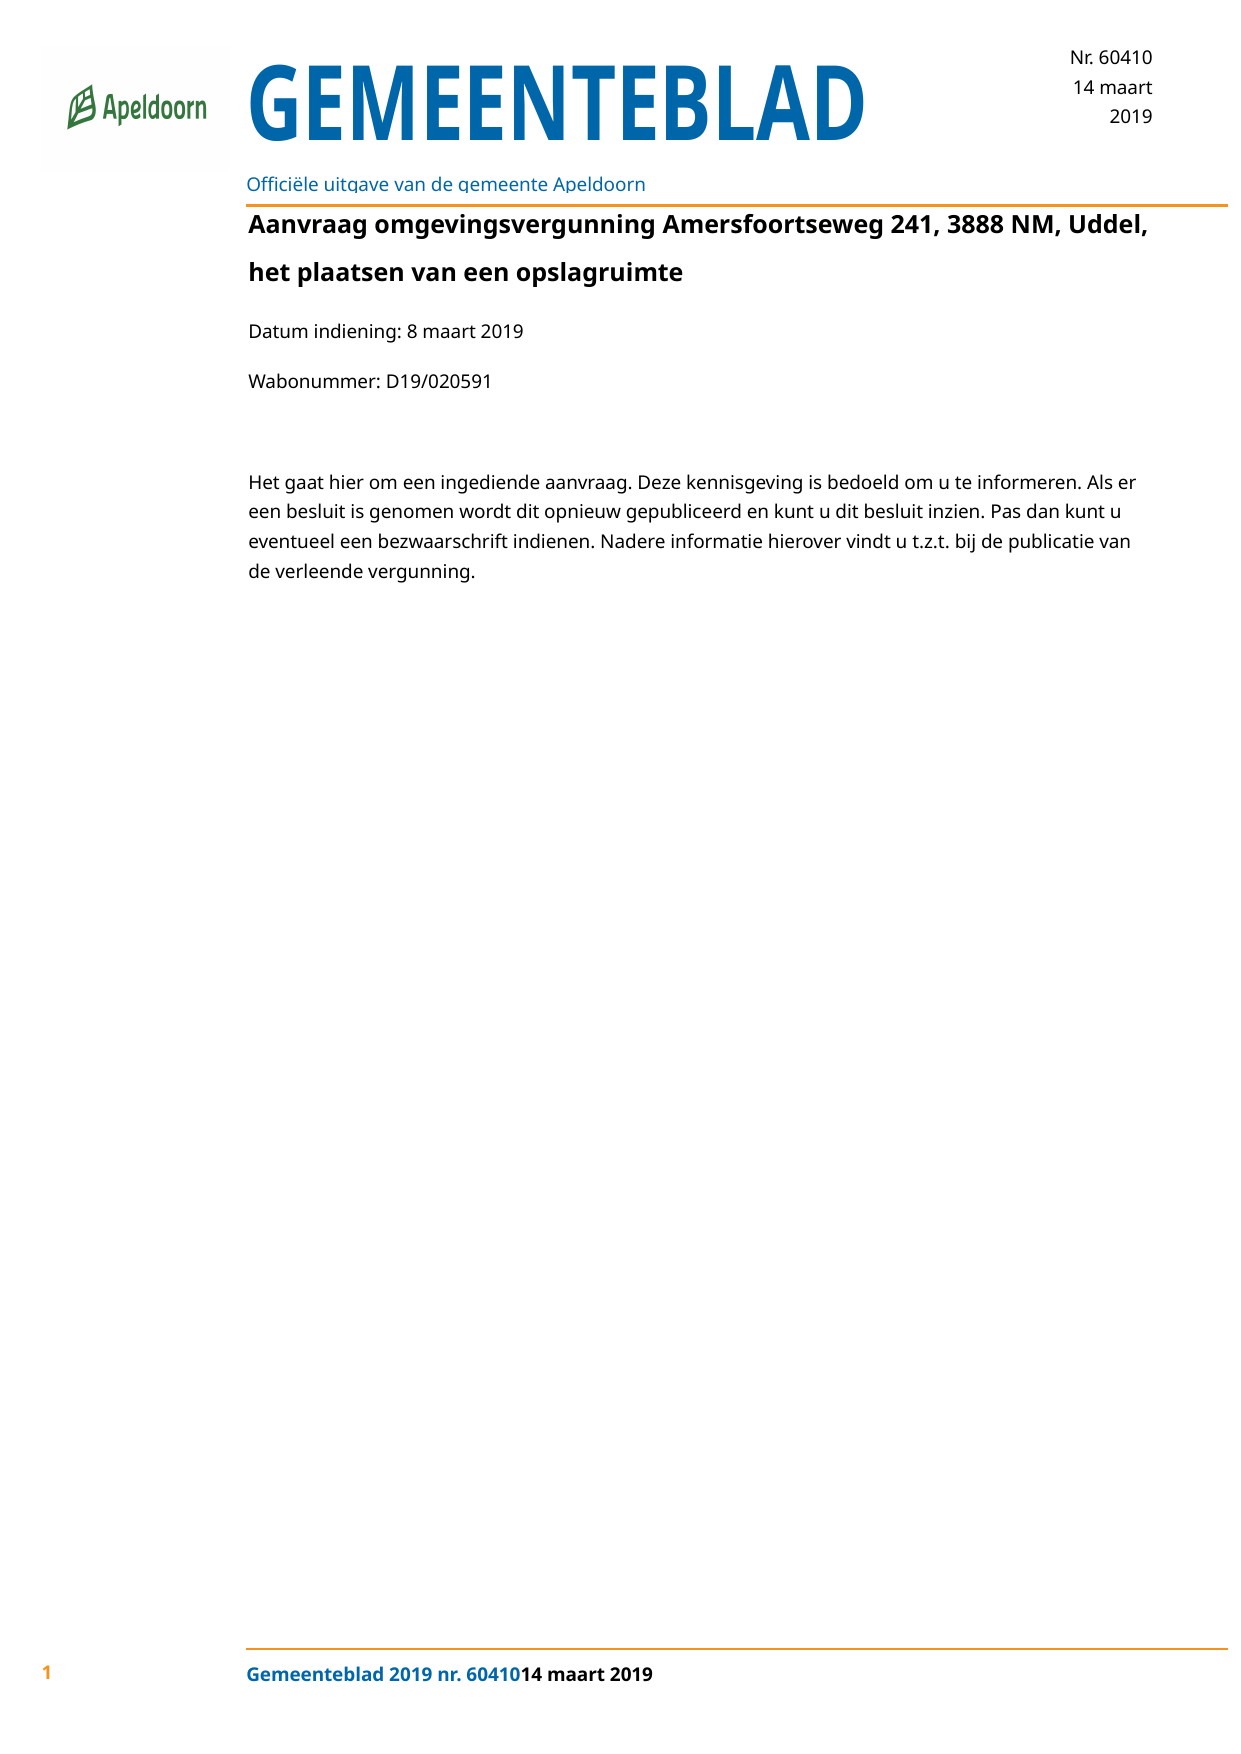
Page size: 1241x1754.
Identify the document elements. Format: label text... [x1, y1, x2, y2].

text Wabonummer: D19/020591 [248, 368, 1152, 394]
text Het gaat hier om een ingediende aanvraag. Deze kennisgeving is bedoeld om u te informeren. Als er een besluit is genomen wordt dit opnieuw gepubliceerd en kunt u dit besluit inzien. Pas dan kunt u eventueel een bezwaarschrift indienen. Nadere informatie hierover vindt u t.z.t. bij de publicatie van de verleende vergunning. [248, 469, 1152, 584]
picture [41, 47, 231, 172]
text Aanvraag omgevingsvergunning Amersfoortseweg 241, 3888 NM, Uddel, het plaatsen van een opslagruimte [248, 207, 1152, 288]
text Datum indiening: 8 maart 2019 [248, 318, 1152, 344]
